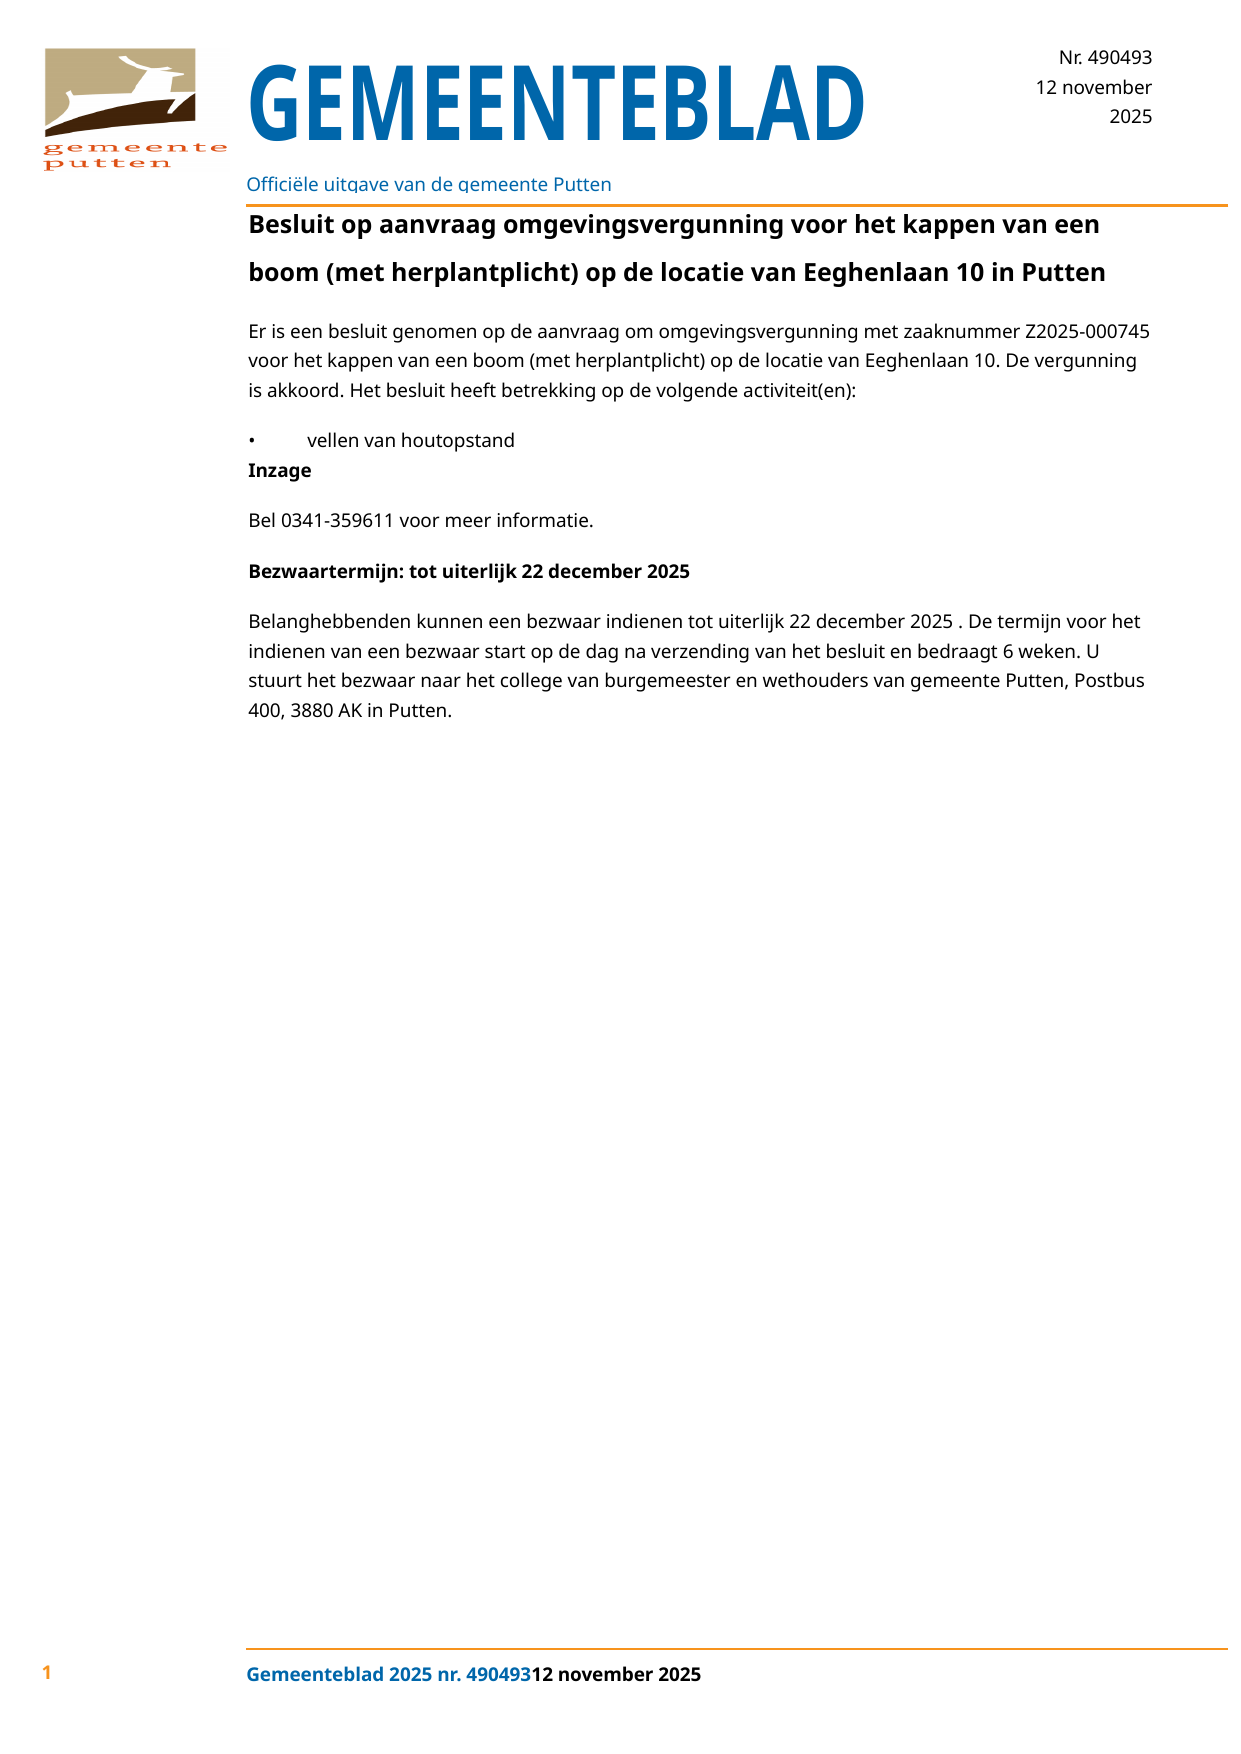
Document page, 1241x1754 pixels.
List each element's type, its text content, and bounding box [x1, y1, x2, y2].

text Bezwaartermijn: tot uiterlijk 22 december 2025 [248, 558, 1152, 584]
list vellen van houtopstand [248, 427, 1152, 453]
text Er is een besluit genomen op de aanvraag om omgevingsvergunning met zaaknummer Z2025-000745 voor het kappen van een boom (met herplantplicht) op de locatie van Eeghenlaan 10. De vergunning is akkoord. Het besluit heeft betrekking op de volgende activiteit(en): [248, 318, 1152, 403]
picture [41, 47, 231, 172]
text Besluit op aanvraag omgevingsvergunning voor het kappen van een boom (met herplantplicht) op de locatie van Eeghenlaan 10 in Putten [248, 207, 1152, 288]
text Bel 0341-359611 voor meer informatie. [248, 507, 1152, 533]
text Inzage [248, 457, 1152, 483]
text Belanghebbenden kunnen een bezwaar indienen tot uiterlijk 22 december 2025 . De termijn voor het indienen van een bezwaar start op de dag na verzending van het besluit en bedraagt 6 weken. U stuurt het bezwaar naar het college van burgemeester en wethouders van gemeente Putten, Postbus 400, 3880 AK in Putten. [248, 608, 1152, 723]
